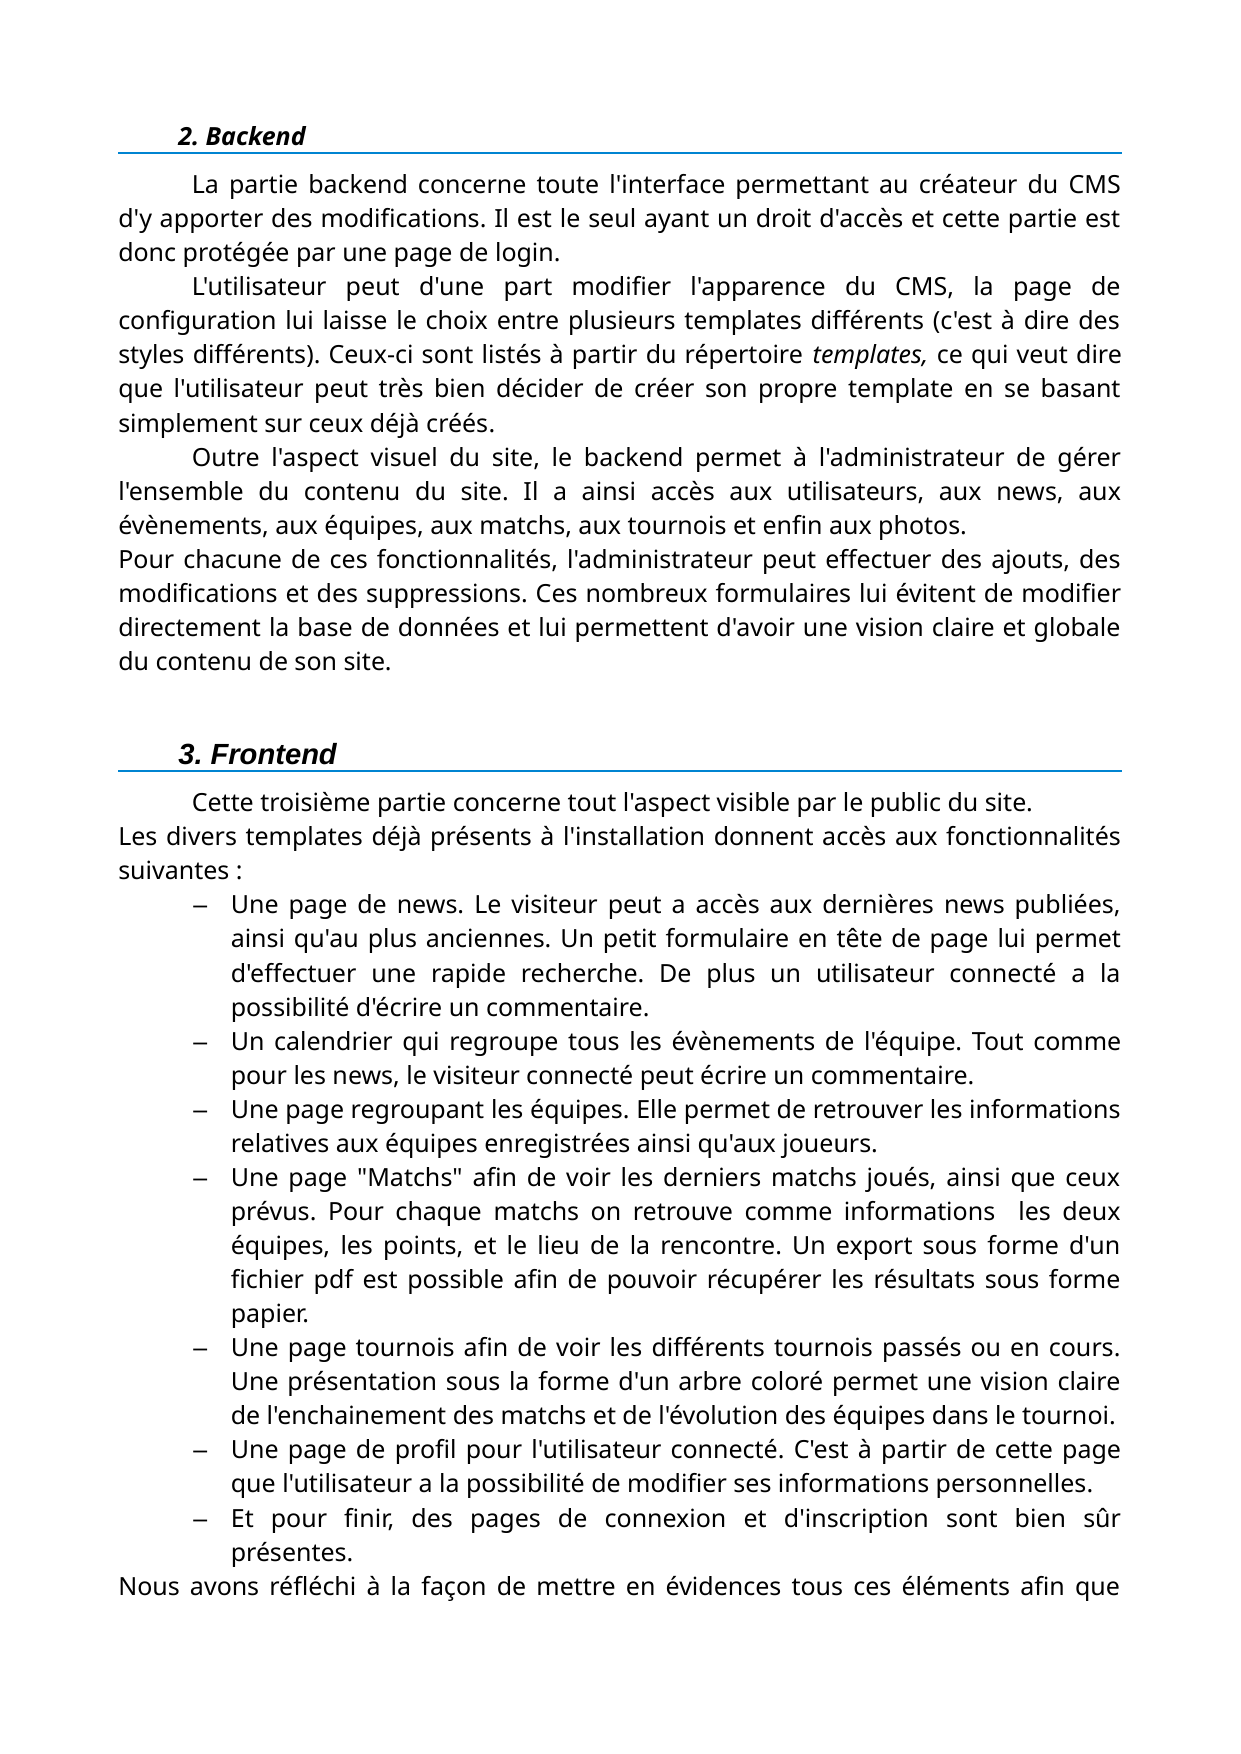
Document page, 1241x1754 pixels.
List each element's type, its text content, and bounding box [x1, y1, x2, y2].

text Outre l'aspect visuel du site, le backend permet à l'administrateur de gérer l'ensemble du contenu du site. Il a ainsi accès aux utilisateurs, aux news, aux évènements, aux équipes, aux matchs, aux tournois et enfin aux photos. [118, 439, 1122, 541]
list Une page tournois afin de voir les différents tournois passés ou en cours. Une présentation sous la forme d'un arbre coloré permet une vision claire de l'enchainement des matchs et de l'évolution des équipes dans le tournoi. [193, 1330, 1122, 1432]
list Un calendrier qui regroupe tous les évènements de l'équipe. Tout comme pour les news, le visiteur connecté peut écrire un commentaire. [193, 1023, 1122, 1091]
list Et pour finir, des pages de connexion et d'inscription sont bien sûr présentes. [193, 1500, 1122, 1568]
text Cette troisième partie concerne tout l'aspect visible par le public du site. [118, 785, 1122, 819]
list Une page de profil pour l'utilisateur connecté. C'est à partir de cette page que l'utilisateur a la possibilité de modifier ses informations personnelles. [193, 1432, 1122, 1500]
subtitle 3. Frontend [118, 737, 1122, 770]
text L'utilisateur peut d'une part modifier l'apparence du CMS, la page de configuration lui laisse le choix entre plusieurs templates différents (c'est à dire des styles différents). Ceux-ci sont listés à partir du répertoire templates, ce qui veut dire que l'utilisateur peut très bien décider de créer son propre template en se basant simplement sur ceux déjà créés. [118, 269, 1122, 439]
text La partie backend concerne toute l'interface permettant au créateur du CMS d'y apporter des modifications. Il est le seul ayant un droit d'accès et cette partie est donc protégée par une page de login. [118, 167, 1122, 269]
text Nous avons réfléchi à la façon de mettre en évidences tous ces éléments afin que [118, 1568, 1122, 1602]
text Pour chacune de ces fonctionnalités, l'administrateur peut effectuer des ajouts, des modifications et des suppressions. Ces nombreux formulaires lui évitent de modifier directement la base de données et lui permettent d'avoir une vision claire et globale du contenu de son site. [118, 541, 1122, 678]
list Une page "Matchs" afin de voir les derniers matchs joués, ainsi que ceux prévus. Pour chaque matchs on retrouve comme informations les deux équipes, les points, et le lieu de la rencontre. Un export sous forme d'un fichier pdf est possible afin de pouvoir récupérer les résultats sous forme papier. [193, 1159, 1122, 1330]
subtitle 2. Backend [118, 118, 1122, 152]
list Une page de news. Le visiteur peut a accès aux dernières news publiées, ainsi qu'au plus anciennes. Un petit formulaire en tête de page lui permet d'effectuer une rapide recherche. De plus un utilisateur connecté a la possibilité d'écrire un commentaire. [193, 887, 1122, 1023]
list Une page regroupant les équipes. Elle permet de retrouver les informations relatives aux équipes enregistrées ainsi qu'aux joueurs. [193, 1091, 1122, 1159]
text Les divers templates déjà présents à l'installation donnent accès aux fonctionnalités suivantes : [118, 819, 1122, 887]
